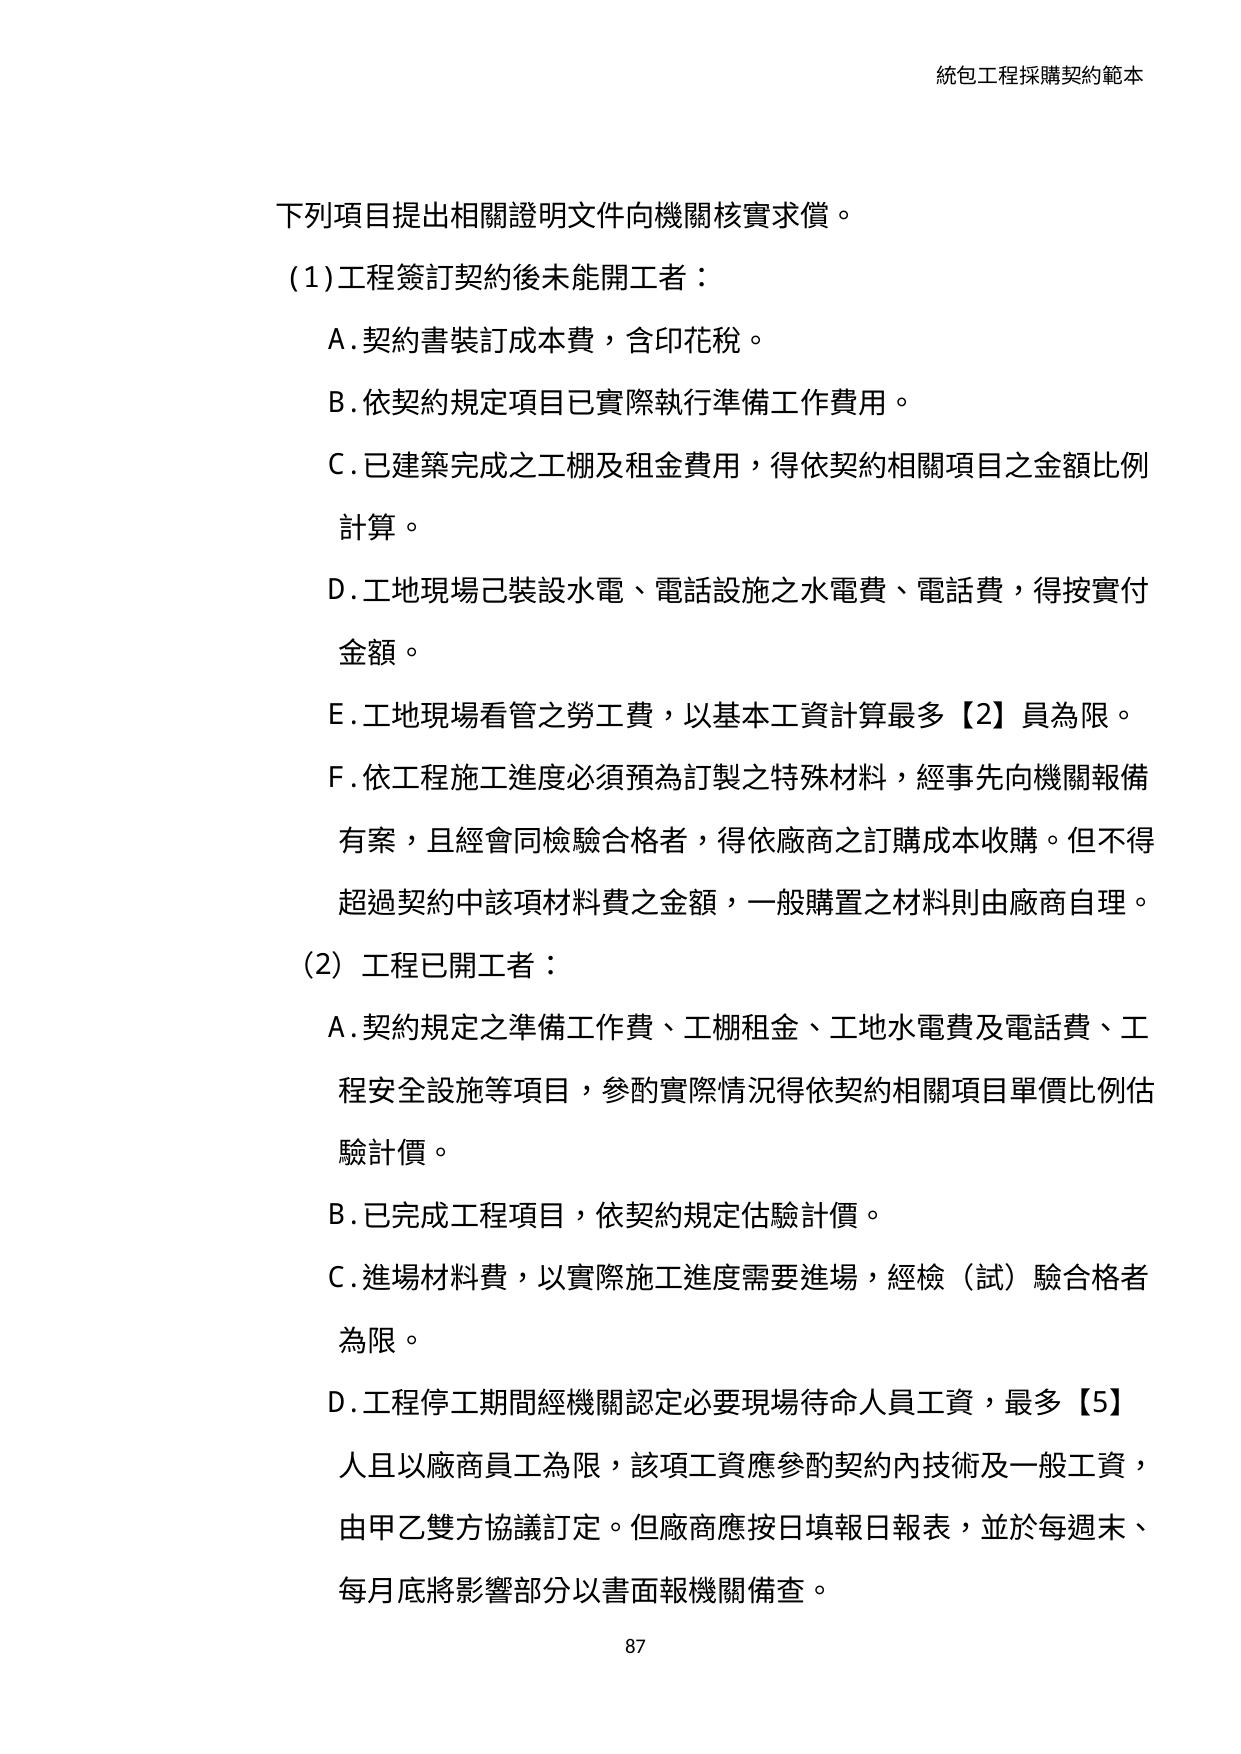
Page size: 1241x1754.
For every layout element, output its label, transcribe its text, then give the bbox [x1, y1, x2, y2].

table_cell [281, 672, 323, 734]
table_cell [197, 547, 239, 672]
table_cell [197, 297, 239, 359]
table_cell [154, 1172, 197, 1234]
table_cell [281, 359, 323, 422]
table_cell [239, 672, 281, 734]
table_cell [197, 422, 239, 547]
table_cell B.依契約規定項目已實際執行準備工作費用。 [324, 359, 1167, 422]
table_cell [239, 234, 281, 297]
table_cell [197, 984, 239, 1172]
table_cell [197, 234, 239, 297]
table_cell E.工地現場看管之勞工費，以基本工資計算最多【2】員為限。 [324, 672, 1167, 734]
table_cell [197, 922, 239, 984]
table_cell [239, 734, 281, 922]
table_cell [281, 734, 323, 922]
table_cell [281, 422, 323, 547]
table_cell [154, 922, 197, 984]
table_cell （2）工程已開工者： [281, 922, 1167, 984]
table_cell [239, 547, 281, 672]
table_cell [239, 422, 281, 547]
table_cell [197, 1359, 239, 1609]
table_cell [197, 734, 239, 922]
table_cell C.進場材料費，以實際施工進度需要進場，經檢（試）驗合格者為限。 [324, 1234, 1167, 1359]
table_cell [197, 672, 239, 734]
table_cell D.工地現場己裝設水電、電話設施之水電費、電話費，得按實付金額。 [324, 547, 1167, 672]
table_cell [239, 922, 281, 984]
table_cell [154, 1234, 197, 1359]
table_cell C.已建築完成之工棚及租金費用，得依契約相關項目之金額比例計算。 [324, 422, 1167, 547]
table_cell [281, 297, 323, 359]
table_cell F.依工程施工進度必須預為訂製之特殊材料，經事先向機關報備有案，且經會同檢驗合格者，得依廠商之訂購成本收購。但不得超過契約中該項材料費之金額，一般購置之材料則由廠商自理。 [324, 734, 1167, 922]
table_cell [239, 359, 281, 422]
table_cell [281, 1234, 323, 1359]
table_cell [197, 1172, 239, 1234]
table_cell [154, 984, 197, 1172]
table_cell [197, 359, 239, 422]
table_cell [281, 1172, 323, 1234]
table_cell [281, 547, 323, 672]
table_cell B.已完成工程項目，依契約規定估驗計價。 [324, 1172, 1167, 1234]
table_cell [239, 1234, 281, 1359]
table_cell [239, 1359, 281, 1609]
table_cell [154, 734, 197, 922]
table_cell [239, 984, 281, 1172]
table_cell [197, 172, 239, 234]
table_cell [154, 672, 197, 734]
table_cell [281, 1359, 323, 1609]
table_cell [281, 984, 323, 1172]
table_cell [154, 172, 197, 234]
table_cell A.契約書裝訂成本費，含印花稅。 [324, 297, 1167, 359]
table_cell [154, 547, 197, 672]
table_cell [239, 297, 281, 359]
table_cell 下列項目提出相關證明文件向機關核實求償。 [239, 172, 1167, 234]
table_cell A.契約規定之準備工作費、工棚租金、工地水電費及電話費、工程安全設施等項目，參酌實際情況得依契約相關項目單價比例估驗計價。 [324, 984, 1167, 1172]
table_cell [154, 422, 197, 547]
table_cell [154, 234, 197, 297]
table_cell D.工程停工期間經機關認定必要現場待命人員工資，最多【5】人且以廠商員工為限，該項工資應參酌契約內技術及一般工資，由甲乙雙方協議訂定。但廠商應按日填報日報表，並於每週末、每月底將影響部分以書面報機關備查。 [324, 1359, 1167, 1609]
table_cell [154, 1359, 197, 1609]
table_cell (1)工程簽訂契約後未能開工者： [281, 234, 1167, 297]
table_cell [154, 297, 197, 359]
table_cell [197, 1234, 239, 1359]
table_cell [239, 1172, 281, 1234]
table_cell [154, 359, 197, 422]
